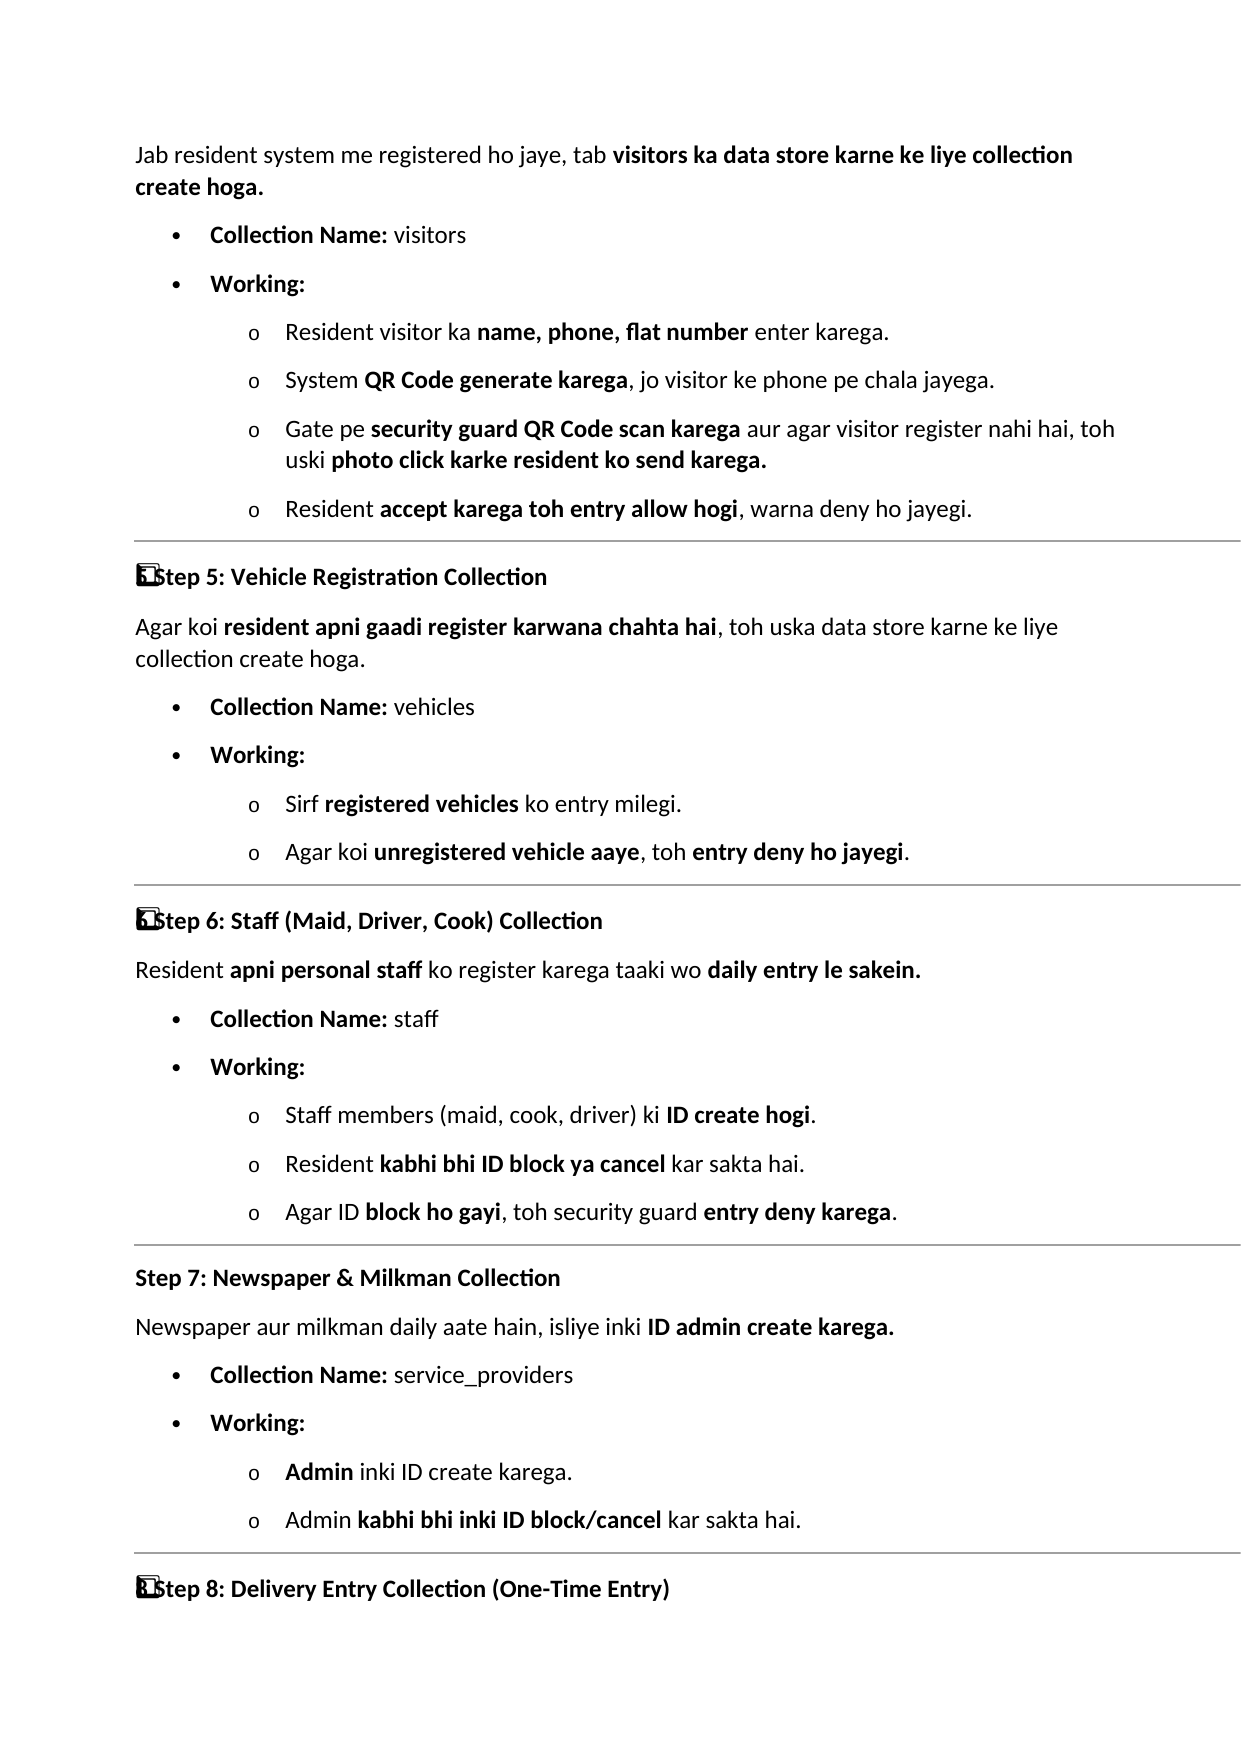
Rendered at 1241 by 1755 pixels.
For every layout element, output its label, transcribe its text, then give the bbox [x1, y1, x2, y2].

list Collection Name: visitors [173, 219, 1130, 250]
list Resident visitor ka name, phone, flat number enter karega. [248, 316, 1130, 347]
list Working: [173, 1051, 1130, 1082]
list Working: [173, 739, 1130, 770]
text Agar koi resident apni gaadi register karwana chahta hai, toh uska data store karne ke liye collection create hoga. [135, 611, 1130, 673]
text 8️⃣ Step 8: Delivery Entry Collection (One-Time Entry) [135, 1571, 1130, 1605]
list Resident accept karega toh entry allow hogi, warna deny ho jayegi. [248, 493, 1130, 523]
text Jab resident system me registered ho jaye, tab visitors ka data store karne ke liye collection create hoga. [135, 139, 1130, 202]
list Admin kabhi bhi inki ID block/cancel kar sakta hai. [248, 1504, 1130, 1535]
list Collection Name: vehicles [173, 691, 1130, 722]
list System QR Code generate karega, jo visitor ke phone pe chala jayega. [248, 364, 1130, 395]
list Staff members (maid, cook, driver) ki ID create hogi. [248, 1099, 1130, 1130]
text Step 7: Newspaper & Milkman Collection [135, 1263, 1130, 1293]
list Gate pe security guard QR Code scan karega aur agar visitor register nahi hai, toh uski photo click karke resident ko send karega. [248, 413, 1130, 475]
list Resident kabhi bhi ID block ya cancel kar sakta hai. [248, 1148, 1130, 1178]
list Working: [173, 1408, 1130, 1438]
text Resident apni personal staff ko register karega taaki wo daily entry le sakein. [135, 954, 1130, 985]
list Admin inki ID create karega. [248, 1456, 1130, 1486]
list Sirf registered vehicles ko entry milegi. [248, 788, 1130, 818]
list Collection Name: service_providers [173, 1359, 1130, 1390]
list Agar koi unregistered vehicle aaye, toh entry deny ho jayegi. [248, 836, 1130, 867]
list Collection Name: staff [173, 1003, 1130, 1033]
list Agar ID block ho gayi, toh security guard entry deny karega. [248, 1196, 1130, 1227]
text Newspaper aur milkman daily aate hain, isliye inki ID admin create karega. [135, 1311, 1130, 1341]
text 6️⃣ Step 6: Staff (Maid, Driver, Cook) Collection [135, 902, 1130, 937]
list Working: [173, 268, 1130, 298]
text 5️⃣ Step 5: Vehicle Registration Collection [135, 559, 1130, 593]
